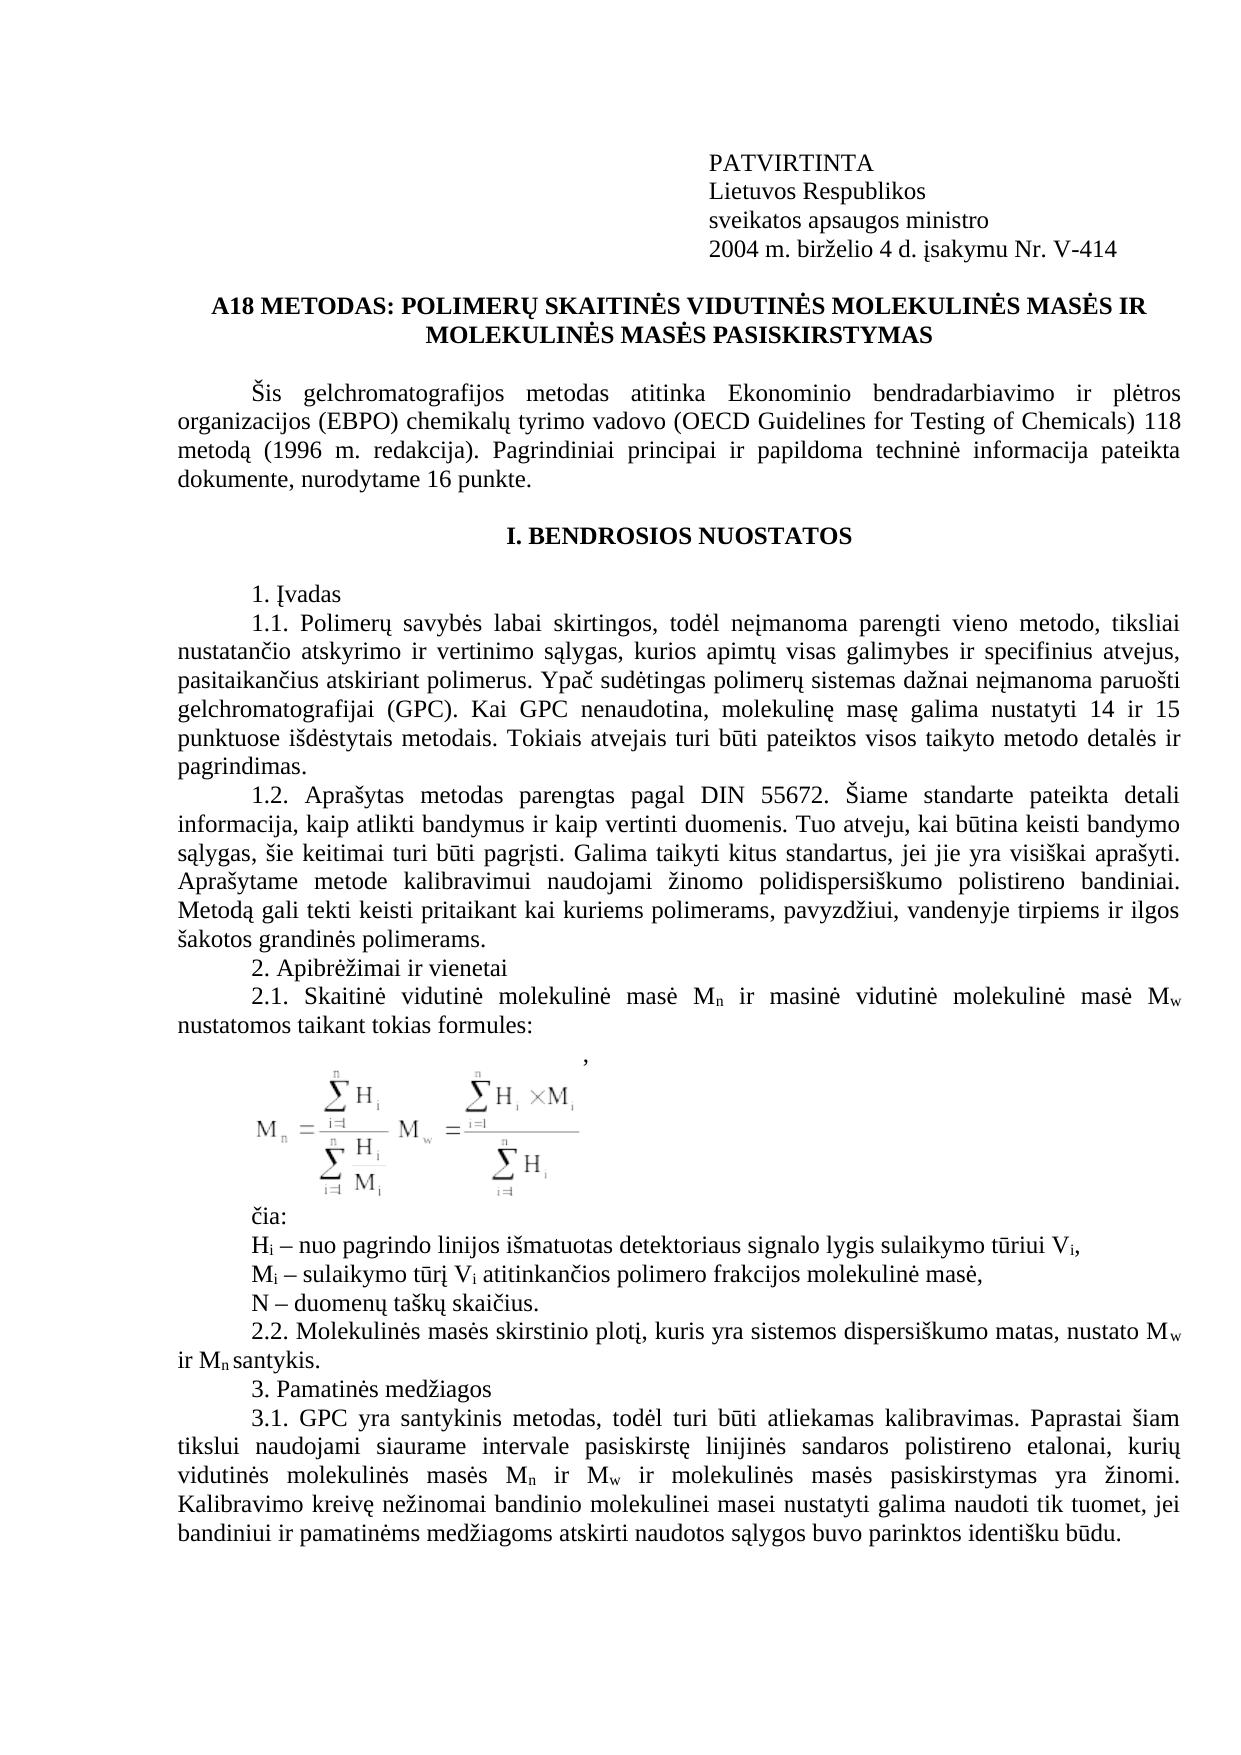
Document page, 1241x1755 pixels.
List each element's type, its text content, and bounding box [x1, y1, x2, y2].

text 2.1. Skaitinė vidutinė molekulinė masė Mn ir masinė vidutinė molekulinė masė Mw nustatomos taikant tokias formules: [177, 981, 1181, 1039]
text 3.1. GPC yra santykinis metodas, todėl turi būti atliekamas kalibravimas. Paprastai šiam tikslui naudojami siaurame intervale pasiskirstę linijinės sandaros polistireno etalonai, kurių vidutinės molekulinės masės Mn ir Mw ir molekulinės masės pasiskirstymas yra žinomi. Kalibravimo kreivę nežinomai bandinio molekulinei masei nustatyti galima naudoti tik tuomet, jei bandiniui ir pamatinėms medžiagoms atskirti naudotos sąlygos buvo parinktos identišku būdu. [177, 1403, 1181, 1546]
text 2. Apibrėžimai ir vienetai [177, 953, 1181, 981]
text 2004 m. birželio 4 d. įsakymu Nr. V-414 [177, 234, 1235, 263]
text 2.2. Molekulinės masės skirstinio plotį, kuris yra sistemos dispersiškumo matas, nustato Mw ir Mn santykis. [177, 1316, 1181, 1374]
text Šis gelchromatografijos metodas atitinka Ekonominio bendradarbiavimo ir plėtros organizacijos (EBPO) chemikalų tyrimo vadovo (OECD Guidelines for Testing of Chemicals) 118 metodą (1996 m. redakcija). Pagrindiniai principai ir papildoma techninė informacija pateikta dokumente, nurodytame 16 punkte. [177, 378, 1181, 493]
text sveikatos apsaugos ministro [177, 205, 1181, 234]
text 1.2. Aprašytas metodas parengtas pagal DIN 55672. Šiame standarte pateikta detali informacija, kaip atlikti bandymus ir kaip vertinti duomenis. Tuo atveju, kai būtina keisti bandymo sąlygas, šie keitimai turi būti pagrįsti. Galima taikyti kitus standartus, jei jie yra visiškai aprašyti. Aprašytame metode kalibravimui naudojami žinomo polidispersiškumo polistireno bandiniai. Metodą gali tekti keisti pritaikant kai kuriems polimerams, pavyzdžiui, vandenyje tirpiems ir ilgos šakotos grandinės polimerams. [177, 780, 1181, 953]
text , [177, 1039, 1181, 1201]
text A18 metodas: POLIMERŲ SKAITINĖS VIDUTINĖS MOLEKULINĖS MASĖS IR MOLEKULINĖS MASĖS PASISKIRSTYMAS [177, 291, 1181, 349]
text PATVIRTINTA [177, 148, 1181, 176]
text 1.1. Polimerų savybės labai skirtingos, todėl neįmanoma parengti vieno metodo, tiksliai nustatančio atskyrimo ir vertinimo sąlygas, kurios apimtų visas galimybes ir specifinius atvejus, pasitaikančius atskiriant polimerus. Ypač sudėtingas polimerų sistemas dažnai neįmanoma paruošti gelchromatografijai (GPC). Kai GPC nenaudotina, molekulinę masę galima nustatyti 14 ir 15 punktuose išdėstytais metodais. Tokiais atvejais turi būti pateiktos visos taikyto metodo detalės ir pagrindimas. [177, 608, 1181, 780]
text Mi – sulaikymo tūrį Vi atitinkančios polimero frakcijos molekulinė masė, [177, 1259, 1181, 1288]
text 1. Įvadas [177, 579, 1181, 608]
text N – duomenų taškų skaičius. [177, 1288, 1181, 1316]
text 3. Pamatinės medžiagos [177, 1374, 1181, 1403]
text Lietuvos Respublikos [177, 176, 1181, 205]
text čia: [177, 1201, 1181, 1230]
text Hi – nuo pagrindo linijos išmatuotas detektoriaus signalo lygis sulaikymo tūriui Vi, [177, 1230, 1181, 1259]
text I. BENDROSIOS NUOSTATOS [177, 521, 1181, 550]
